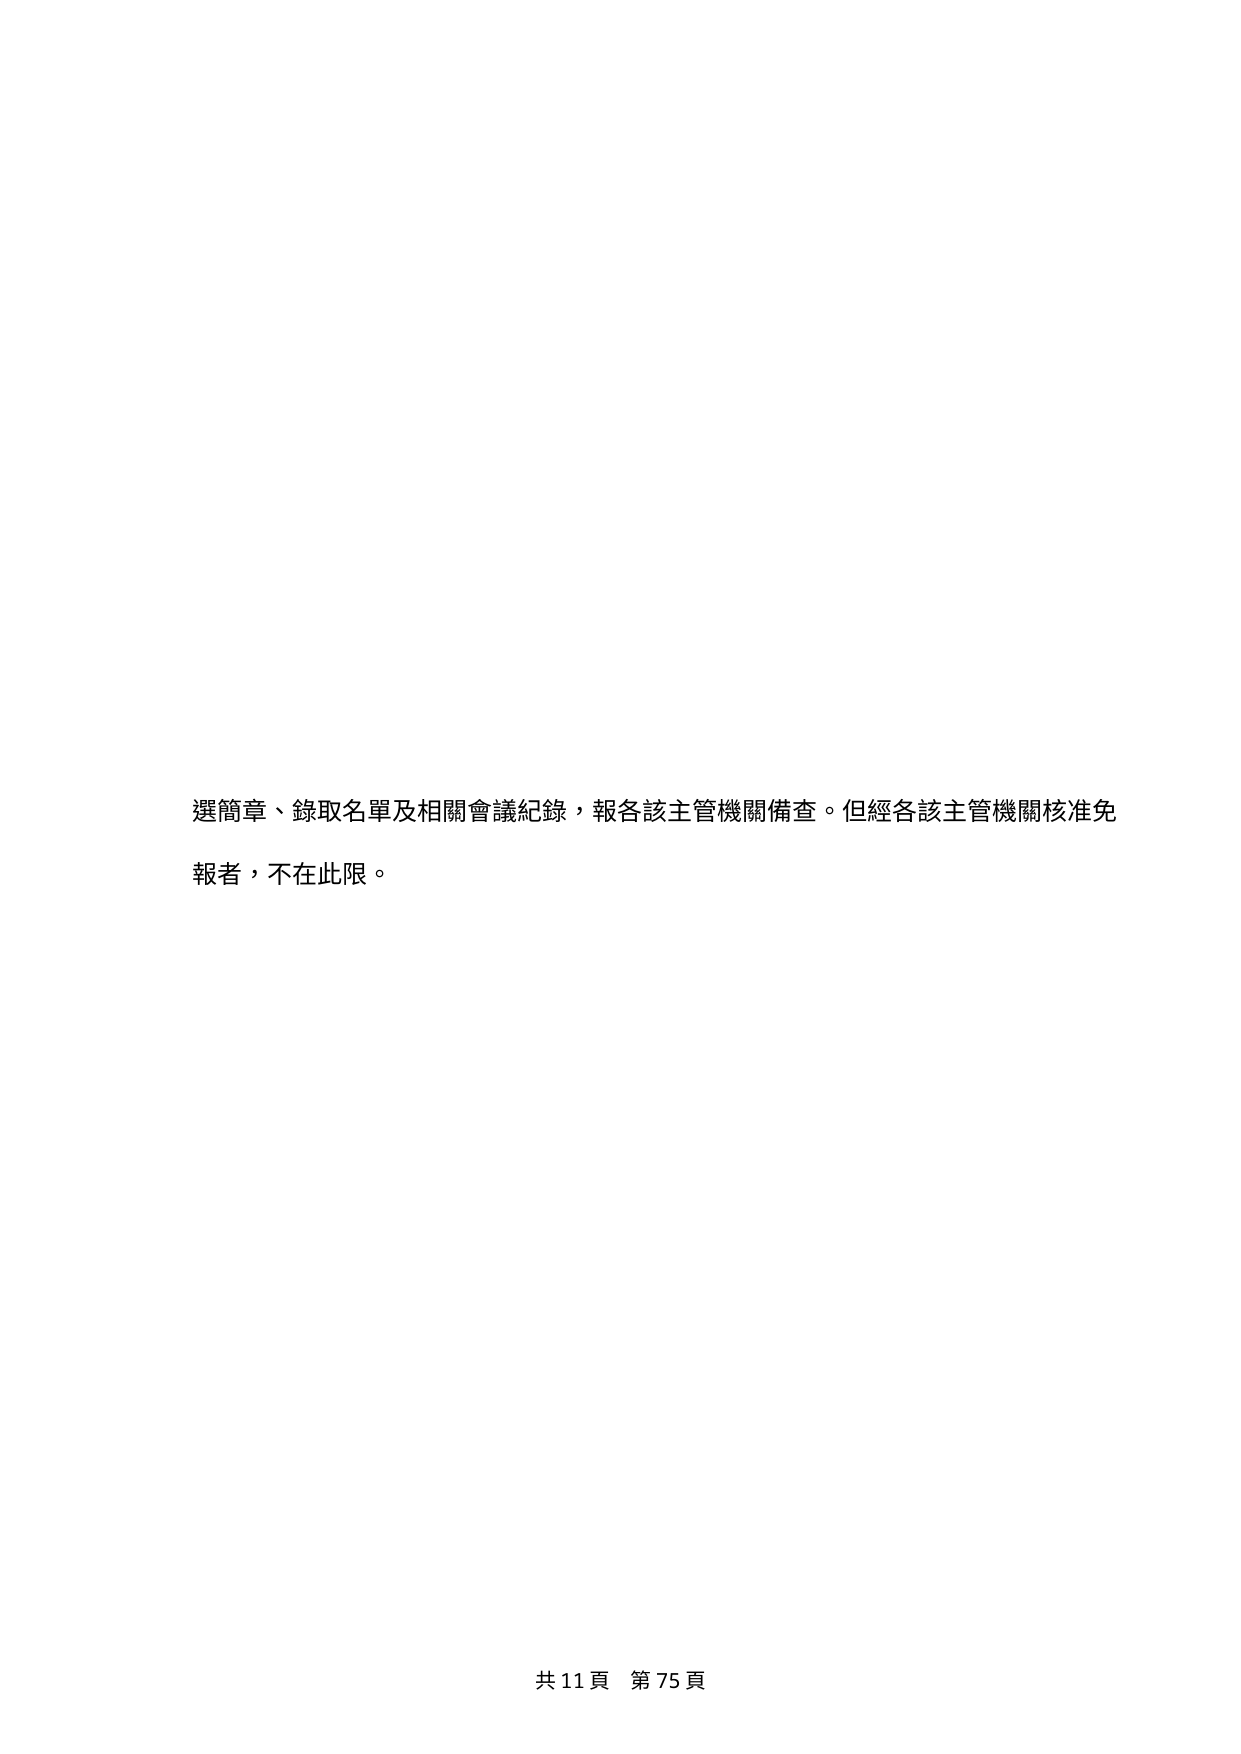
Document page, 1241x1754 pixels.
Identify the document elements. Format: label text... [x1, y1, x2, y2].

text 選簡章、錄取名單及相關會議紀錄，報各該主管機關備查。但經各該主管機關核准免報者，不在此限。 [192, 768, 1122, 893]
